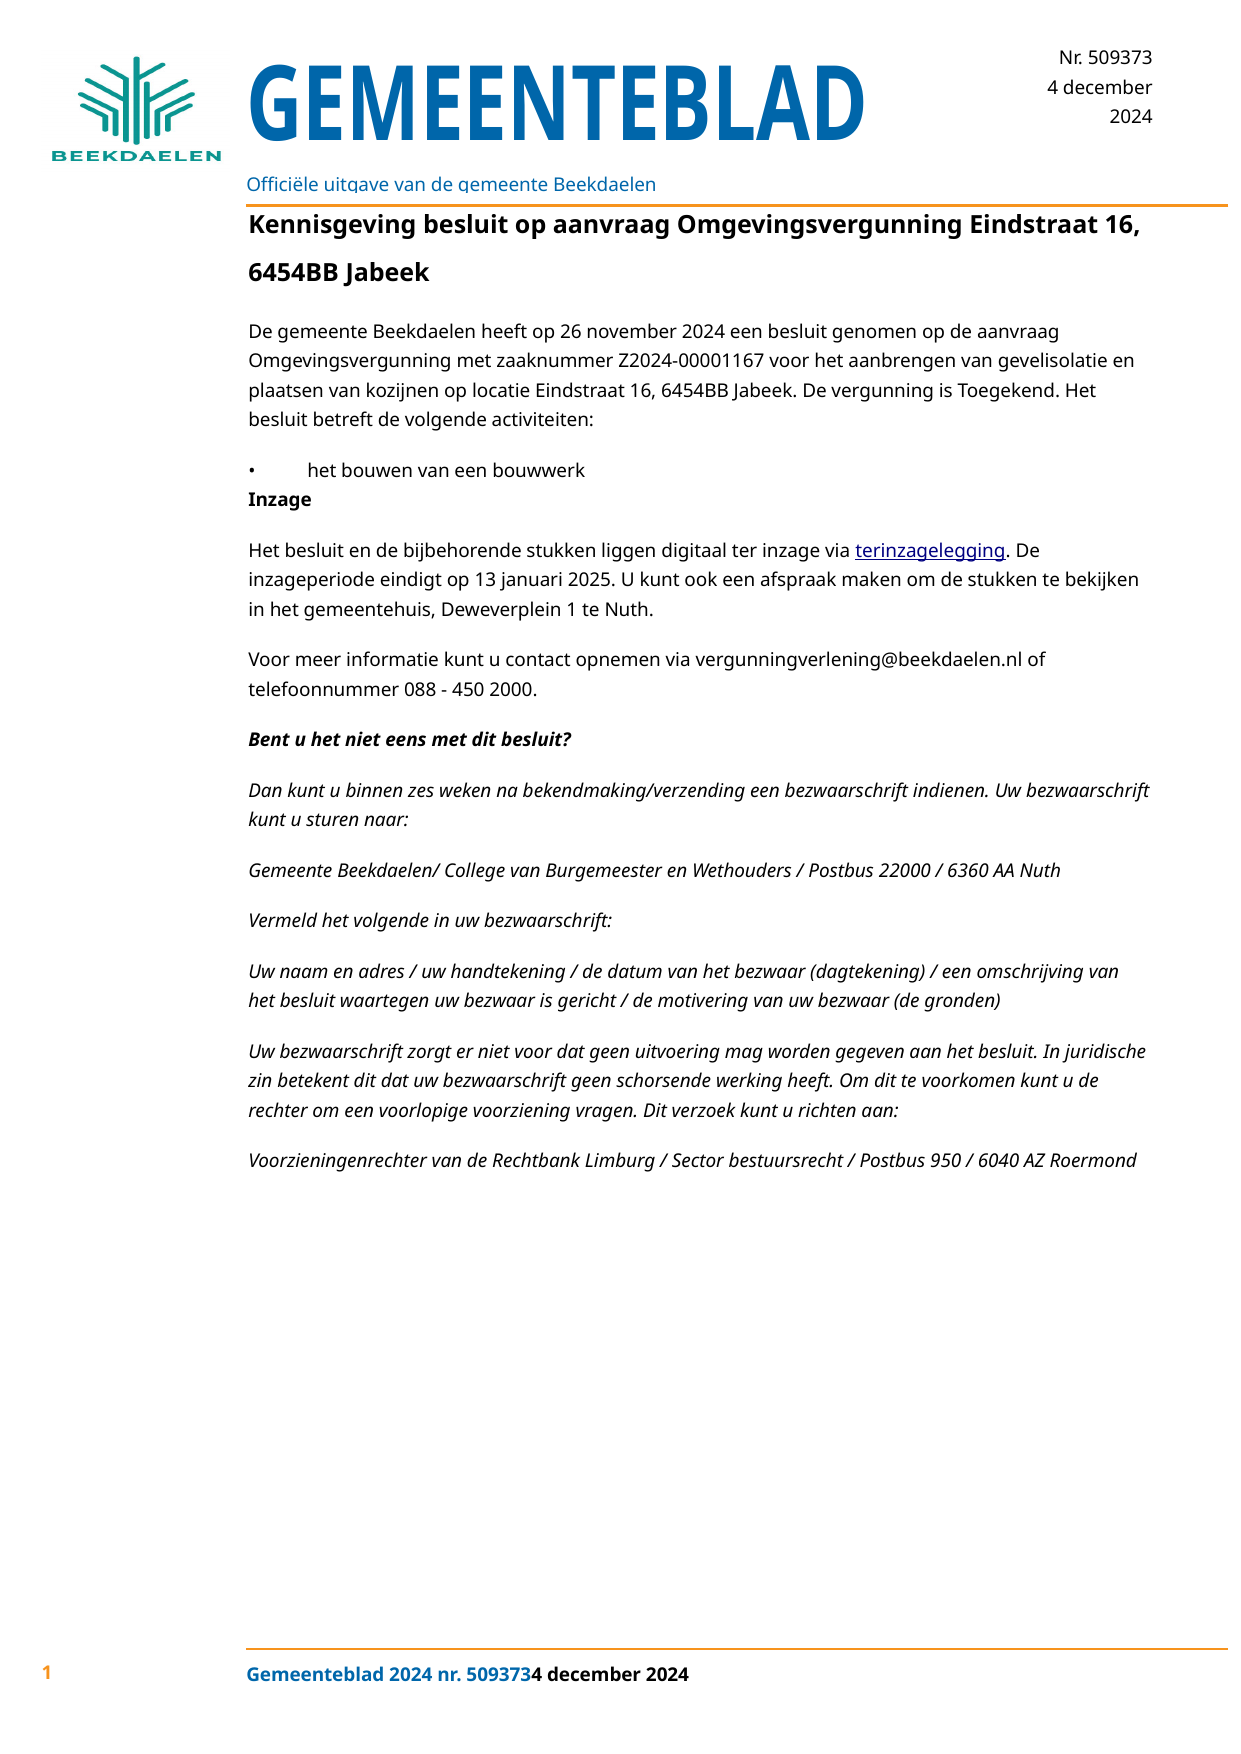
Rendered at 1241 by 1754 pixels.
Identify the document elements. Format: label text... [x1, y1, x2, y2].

text Uw bezwaarschrift zorgt er niet voor dat geen uitvoering mag worden gegeven aan het besluit. In juridische zin betekent dit dat uw bezwaarschrift geen schorsende werking heeft. Om dit te voorkomen kunt u de rechter om een voorlopige voorziening vragen. Dit verzoek kunt u richten aan: [248, 1038, 1152, 1123]
text Inzage [248, 487, 1152, 512]
text Het besluit en de bijbehorende stukken liggen digitaal ter inzage via terinzagelegging. De inzageperiode eindigt op 13 januari 2025. U kunt ook een afspraak maken om de stukken te bekijken in het gemeentehuis, Deweverplein 1 te Nuth. [248, 537, 1152, 622]
text Uw naam en adres / uw handtekening / de datum van het bezwaar (dagtekening) / een omschrijving van het besluit waartegen uw bezwaar is gericht / de motivering van uw bezwaar (de gronden) [248, 958, 1152, 1013]
text Bent u het niet eens met dit besluit? [248, 727, 1152, 752]
text De gemeente Beekdaelen heeft op 26 november 2024 een besluit genomen op de aanvraag Omgevingsvergunning met zaaknummer Z2024-00001167 voor het aanbrengen van gevelisolatie en plaatsen van kozijnen op locatie Eindstraat 16, 6454BB Jabeek. De vergunning is Toegekend. Het besluit betreft de volgende activiteiten: [248, 318, 1152, 432]
text Vermeld het volgende in uw bezwaarschrift: [248, 907, 1152, 933]
text Gemeente Beekdaelen/ College van Burgemeester en Wethouders / Postbus 22000 / 6360 AA Nuth [248, 857, 1152, 883]
text Voorzieningenrechter van de Rechtbank Limburg / Sector bestuursrecht / Postbus 950 / 6040 AZ Roermond [248, 1147, 1152, 1173]
text Dan kunt u binnen zes weken na bekendmaking/verzending een bezwaarschrift indienen. Uw bezwaarschrift kunt u sturen naar: [248, 777, 1152, 832]
text Kennisgeving besluit op aanvraag Omgevingsvergunning Eindstraat 16, 6454BB Jabeek [248, 207, 1152, 288]
text Voor meer informatie kunt u contact opnemen via vergunningverlening@beekdaelen.nl of telefoonnummer 088 - 450 2000. [248, 647, 1152, 702]
picture [41, 47, 231, 172]
list het bouwen van een bouwwerk [248, 457, 1152, 483]
